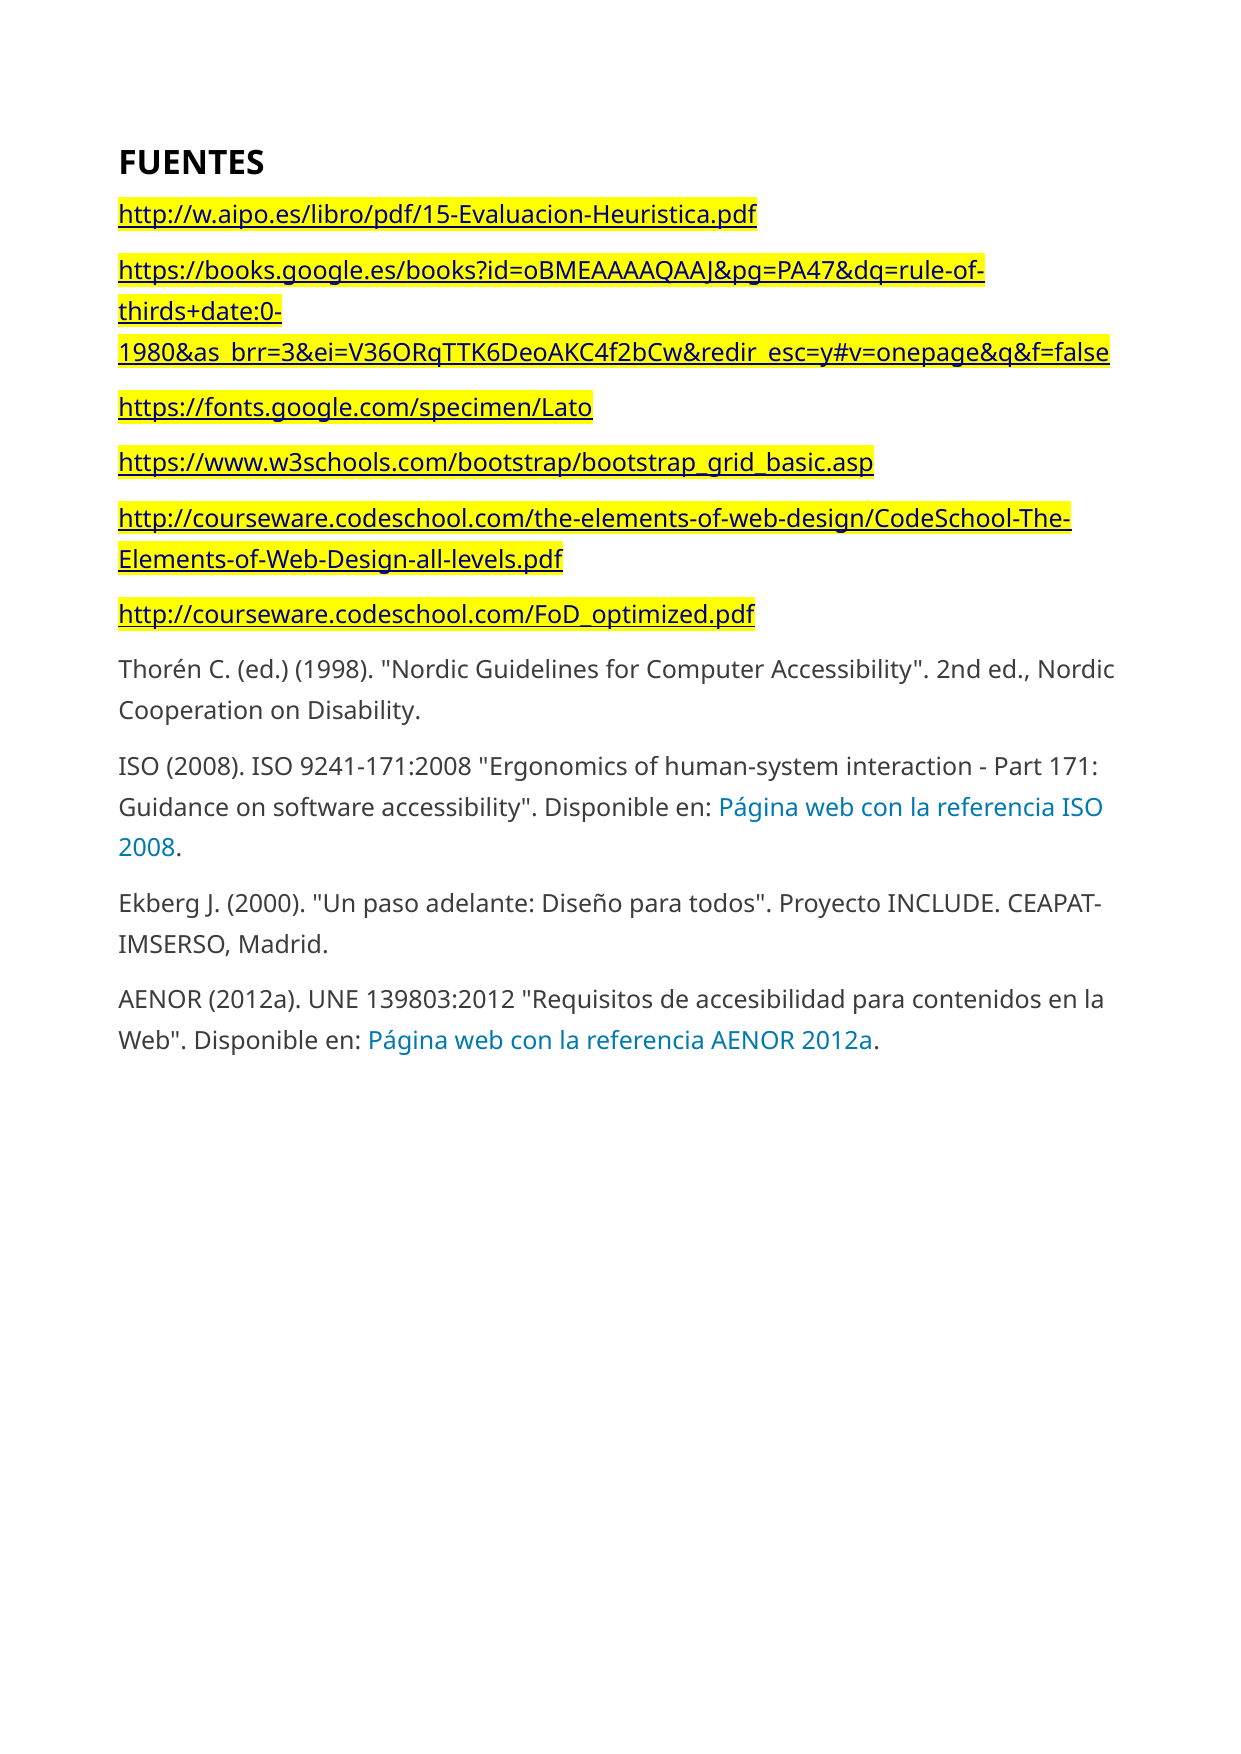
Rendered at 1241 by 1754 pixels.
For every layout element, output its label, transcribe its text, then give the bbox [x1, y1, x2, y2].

text http://courseware.codeschool.com/FoD_optimized.pdf [118, 597, 1122, 631]
text https://www.w3schools.com/bootstrap/bootstrap_grid_basic.asp [118, 445, 1122, 479]
text ISO (2008). ISO 9241-171:2008 "Ergonomics of human-system interaction - Part 171: Guidance on software accessibility". Disponible en: Página web con la referencia ISO 2008. [118, 748, 1122, 864]
text https://books.google.es/books?id=oBMEAAAAQAAJ&pg=PA47&dq=rule-of-thirds+date:0-1980&as_brr=3&ei=V36ORqTTK6DeoAKC4f2bCw&redir_esc=y#v=onepage&q&f=false [118, 253, 1122, 368]
text https://fonts.google.com/specimen/Lato [118, 390, 1122, 424]
subtitle FUENTES [118, 139, 1122, 185]
text Ekberg J. (2000). "Un paso adelante: Diseño para todos". Proyecto INCLUDE. CEAPAT-IMSERSO, Madrid. [118, 886, 1122, 960]
text http://courseware.codeschool.com/the-elements-of-web-design/CodeSchool-The-Elements-of-Web-Design-all-levels.pdf [118, 501, 1122, 575]
text Thorén C. (ed.) (1998). "Nordic Guidelines for Computer Accessibility". 2nd ed., Nordic Cooperation on Disability. [118, 652, 1122, 727]
text AENOR (2012a). UNE 139803:2012 "Requisitos de accesibilidad para contenidos en la Web". Disponible en: Página web con la referencia AENOR 2012a. [118, 982, 1122, 1057]
text http://w.aipo.es/libro/pdf/15-Evaluacion-Heuristica.pdf [118, 197, 1122, 231]
